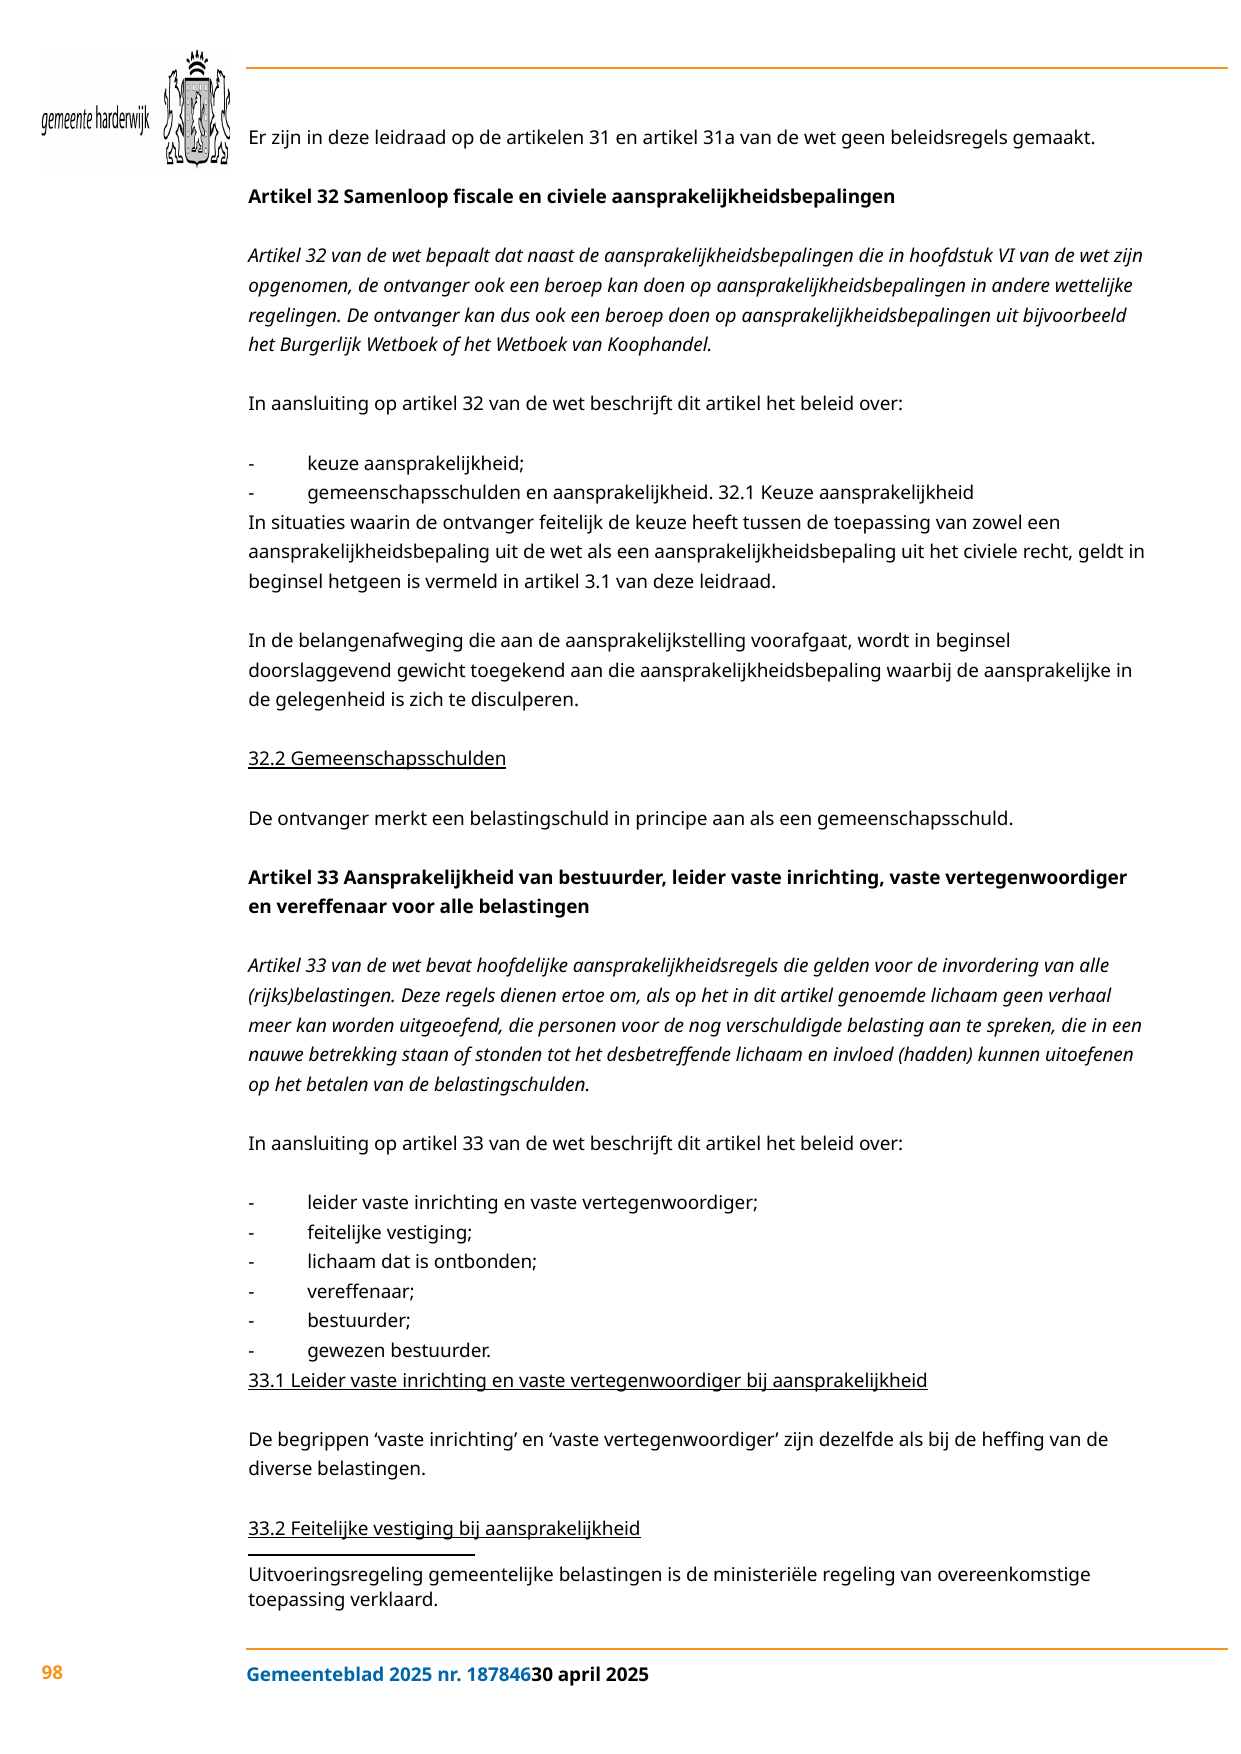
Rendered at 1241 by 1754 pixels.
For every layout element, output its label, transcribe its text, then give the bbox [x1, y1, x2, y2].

text Artikel 33 van de wet bevat hoofdelijke aansprakelijkheidsregels die gelden voor de invordering van alle (rijks)belastingen. Deze regels dienen ertoe om, als op het in dit artikel genoemde lichaam geen verhaal meer kan worden uitgeoefend, die personen voor de nog verschuldigde belasting aan te spreken, die in een nauwe betrekking staan of stonden tot het desbetreffende lichaam en invloed (hadden) kunnen uitoefenen op het betalen van de belastingschulden. [248, 953, 1152, 1097]
text In aansluiting op artikel 32 van de wet beschrijft dit artikel het beleid over: [248, 391, 1152, 416]
list gemeenschapsschulden en aansprakelijkheid. 32.1 Keuze aansprakelijkheid [248, 479, 1152, 505]
text Artikel 33 Aansprakelijkheid van bestuurder, leider vaste inrichting, vaste vertegenwoordiger en vereffenaar voor alle belastingen [248, 864, 1152, 919]
text 32.2 Gemeenschapsschulden [248, 746, 1152, 771]
text 33.1 Leider vaste inrichting en vaste vertegenwoordiger bij aansprakelijkheid [248, 1367, 1152, 1393]
picture [41, 47, 231, 172]
text In situaties waarin de ontvanger feitelijk de keuze heeft tussen de toepassing van zowel een aansprakelijkheidsbepaling uit de wet als een aansprakelijkheidsbepaling uit het civiele recht, geldt in beginsel hetgeen is vermeld in artikel 3.1 van deze leidraad. [248, 509, 1152, 594]
list lichaam dat is ontbonden; [248, 1248, 1152, 1274]
list leider vaste inrichting en vaste vertegenwoordiger; [248, 1189, 1152, 1215]
text Er zijn in deze leidraad op de artikelen 31 en artikel 31a van de wet geen beleidsregels gemaakt. [248, 124, 1152, 150]
list gewezen bestuurder. [248, 1337, 1152, 1363]
text Uitvoeringsregeling gemeentelijke belastingen is de ministeriële regeling van overeenkomstige toepassing verklaard. [248, 1561, 1152, 1612]
list feitelijke vestiging; [248, 1219, 1152, 1245]
text 33.2 Feitelijke vestiging bij aansprakelijkheid [248, 1515, 1152, 1541]
text De begrippen ‘vaste inrichting’ en ‘vaste vertegenwoordiger’ zijn dezelfde als bij de heffing van de diverse belastingen. [248, 1426, 1152, 1481]
list bestuurder; [248, 1308, 1152, 1333]
text De ontvanger merkt een belastingschuld in principe aan als een gemeenschapsschuld. [248, 805, 1152, 831]
list keuze aansprakelijkheid; [248, 450, 1152, 476]
list vereffenaar; [248, 1278, 1152, 1304]
text Artikel 32 Samenloop fiscale en civiele aansprakelijkheidsbepalingen [248, 183, 1152, 209]
text Artikel 32 van de wet bepaalt dat naast de aansprakelijkheidsbepalingen die in hoofdstuk VI van de wet zijn opgenomen, de ontvanger ook een beroep kan doen op aansprakelijkheidsbepalingen in andere wettelijke regelingen. De ontvanger kan dus ook een beroep doen op aansprakelijkheidsbepalingen uit bijvoorbeeld het Burgerlijk Wetboek of het Wetboek van Koophandel. [248, 243, 1152, 357]
text In aansluiting op artikel 33 van de wet beschrijft dit artikel het beleid over: [248, 1130, 1152, 1156]
text In de belangenafweging die aan de aansprakelijkstelling voorafgaat, wordt in beginsel doorslaggevend gewicht toegekend aan die aansprakelijkheidsbepaling waarbij de aansprakelijke in de gelegenheid is zich te disculperen. [248, 627, 1152, 712]
